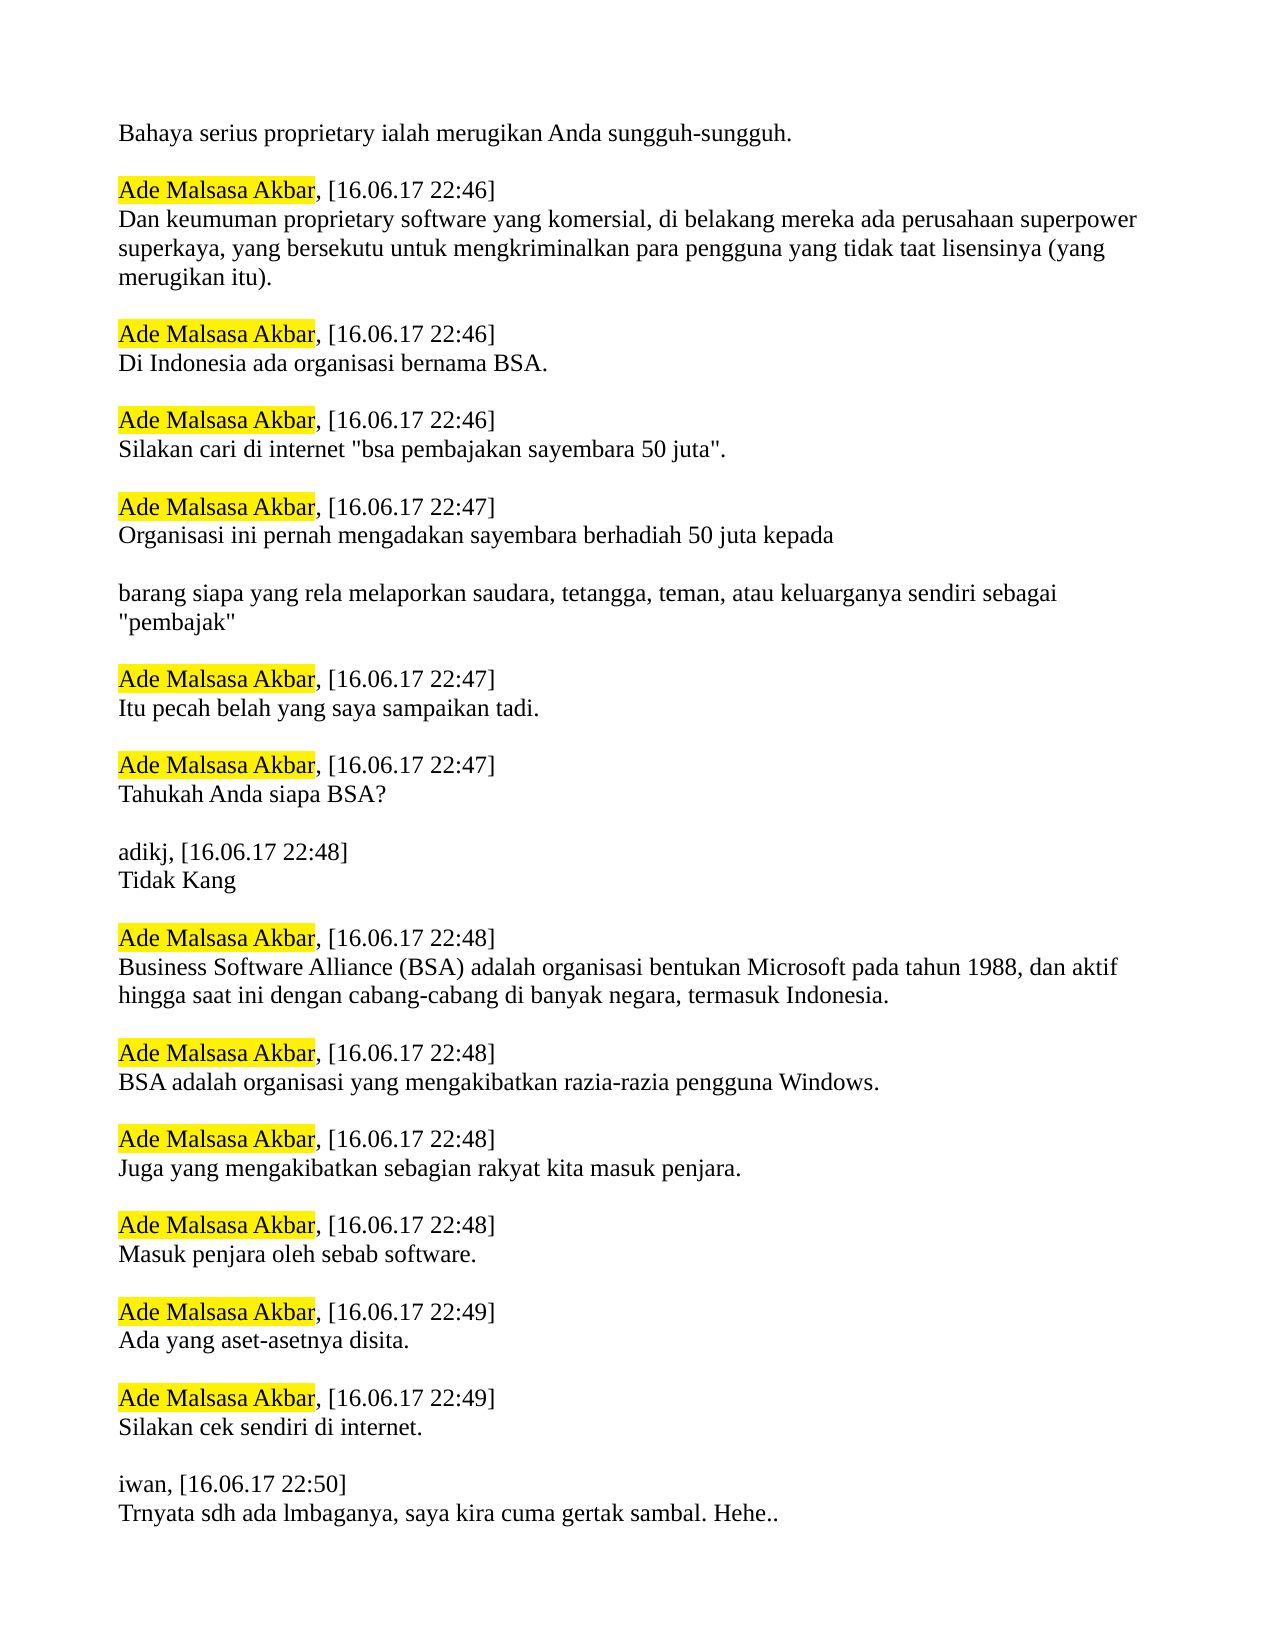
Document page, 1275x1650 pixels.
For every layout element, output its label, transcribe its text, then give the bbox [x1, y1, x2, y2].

text Ade Malsasa Akbar, [16.06.17 22:46] [118, 319, 1157, 348]
text adikj, [16.06.17 22:48] [118, 837, 1157, 866]
text Bahaya serius proprietary ialah merugikan Anda sungguh-sungguh. [118, 118, 1157, 147]
text Ade Malsasa Akbar, [16.06.17 22:46] [118, 406, 1157, 434]
text Ade Malsasa Akbar, [16.06.17 22:47] [118, 664, 1157, 693]
text Masuk penjara oleh sebab software. [118, 1239, 1157, 1268]
text Ada yang aset-asetnya disita. [118, 1326, 1157, 1354]
text Ade Malsasa Akbar, [16.06.17 22:48] [118, 1124, 1157, 1153]
text iwan, [16.06.17 22:50] [118, 1469, 1157, 1498]
text Ade Malsasa Akbar, [16.06.17 22:48] [118, 1038, 1157, 1067]
text Ade Malsasa Akbar, [16.06.17 22:47] [118, 492, 1157, 521]
text Silakan cari di internet "bsa pembajakan sayembara 50 juta". [118, 434, 1157, 463]
text barang siapa yang rela melaporkan saudara, tetangga, teman, atau keluarganya sendiri sebagai "pembajak" [118, 578, 1157, 636]
text Ade Malsasa Akbar, [16.06.17 22:48] [118, 1211, 1157, 1239]
text Juga yang mengakibatkan sebagian rakyat kita masuk penjara. [118, 1153, 1157, 1182]
text Ade Malsasa Akbar, [16.06.17 22:46] [118, 176, 1157, 204]
text Organisasi ini pernah mengadakan sayembara berhadiah 50 juta kepada [118, 521, 1157, 549]
text Business Software Alliance (BSA) adalah organisasi bentukan Microsoft pada tahun 1988, dan aktif hingga saat ini dengan cabang-cabang di banyak negara, termasuk Indonesia. [118, 952, 1157, 1009]
text Ade Malsasa Akbar, [16.06.17 22:49] [118, 1383, 1157, 1412]
text Tidak Kang [118, 866, 1157, 894]
text Dan keumuman proprietary software yang komersial, di belakang mereka ada perusahaan superpower superkaya, yang bersekutu untuk mengkriminalkan para pengguna yang tidak taat lisensinya (yang merugikan itu). [118, 204, 1157, 291]
text Silakan cek sendiri di internet. [118, 1412, 1157, 1441]
text Ade Malsasa Akbar, [16.06.17 22:49] [118, 1297, 1157, 1326]
text Ade Malsasa Akbar, [16.06.17 22:48] [118, 923, 1157, 952]
text Di Indonesia ada organisasi bernama BSA. [118, 348, 1157, 377]
text BSA adalah organisasi yang mengakibatkan razia-razia pengguna Windows. [118, 1067, 1157, 1096]
text Itu pecah belah yang saya sampaikan tadi. [118, 693, 1157, 722]
text Trnyata sdh ada lmbaganya, saya kira cuma gertak sambal. Hehe.. [118, 1498, 1157, 1527]
text Ade Malsasa Akbar, [16.06.17 22:47] [118, 751, 1157, 779]
text Tahukah Anda siapa BSA? [118, 779, 1157, 808]
